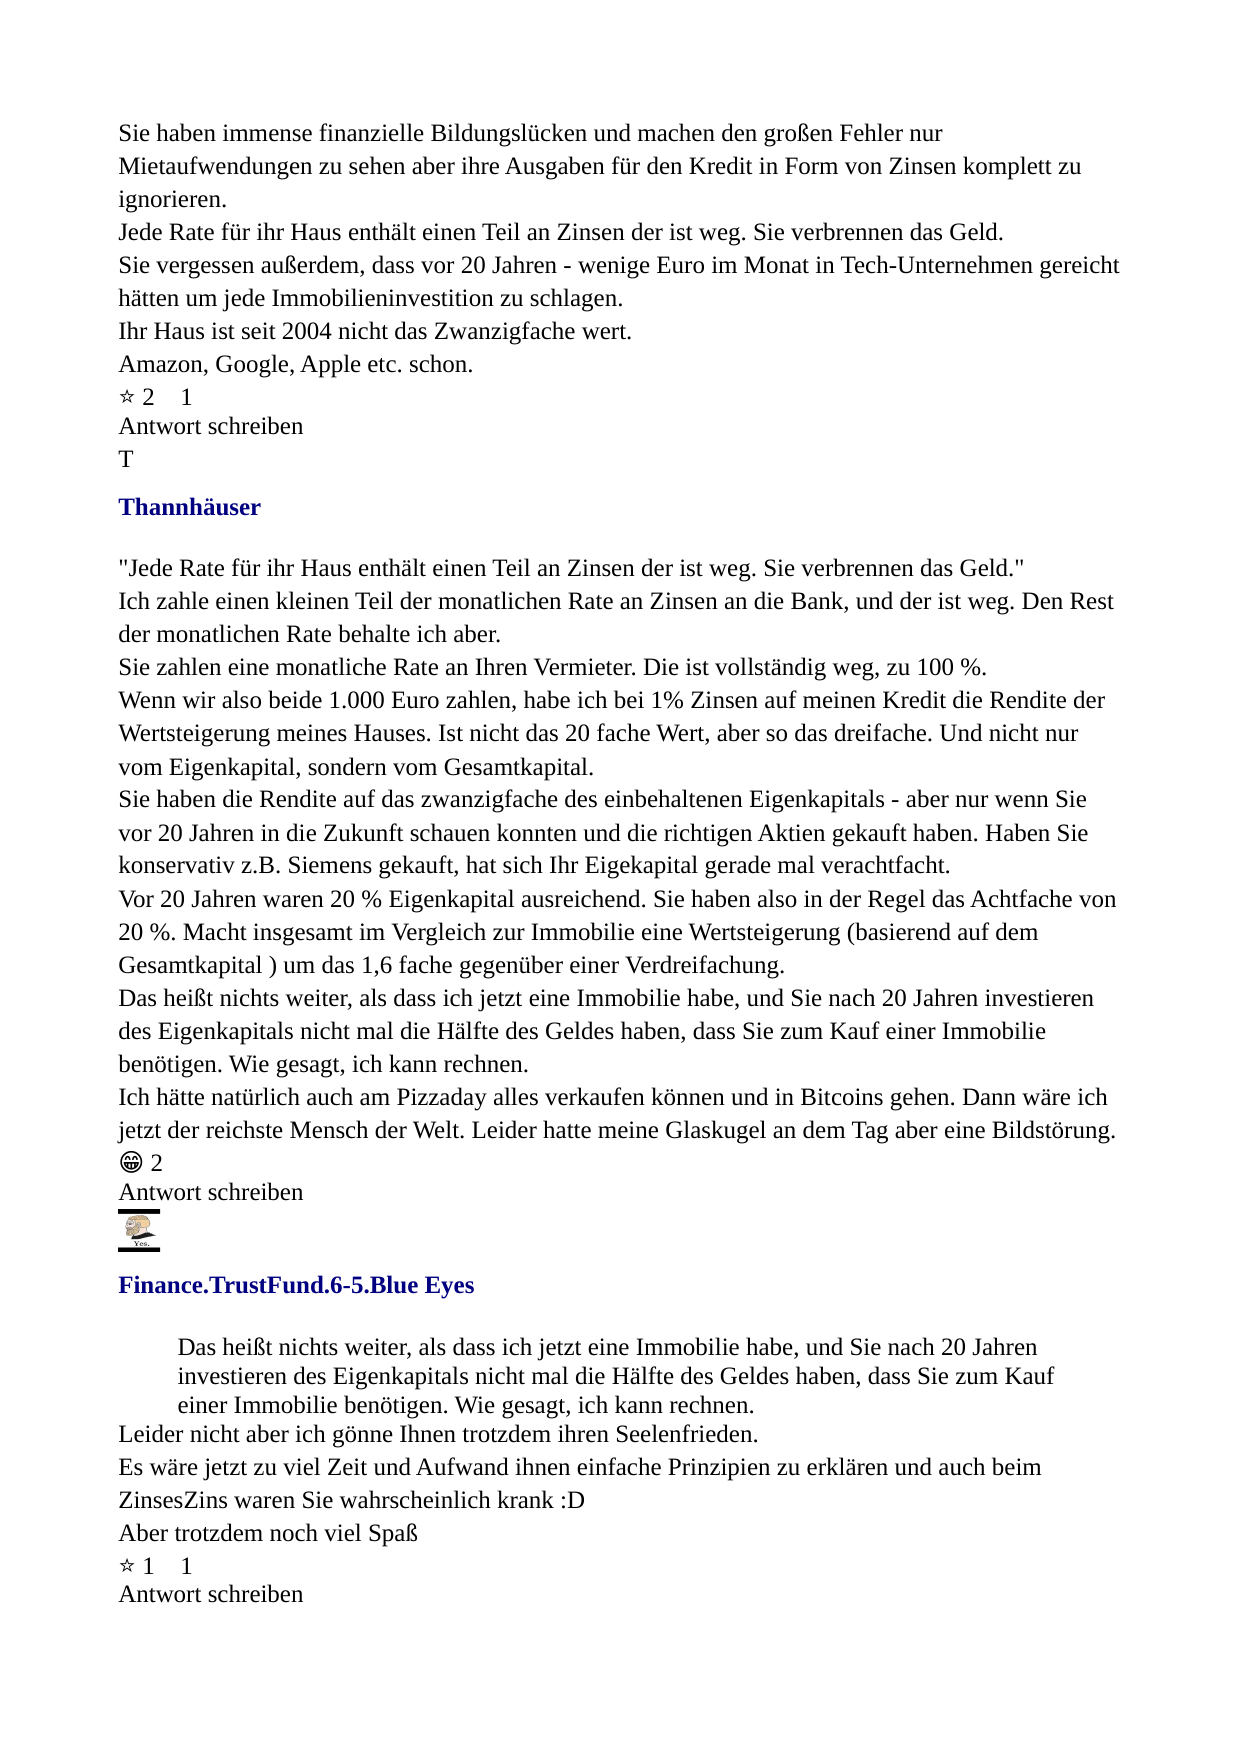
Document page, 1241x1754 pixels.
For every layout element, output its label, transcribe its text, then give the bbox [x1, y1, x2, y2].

text Sie zahlen eine monatliche Rate an Ihren Vermieter. Die ist vollständig weg, zu 100 %. [118, 652, 1122, 681]
text Ich hätte natürlich auch am Pizzaday alles verkaufen können und in Bitcoins gehen. Dann wäre ich jetzt der reichste Mensch der Welt. Leider hatte meine Glaskugel an dem Tag aber eine Bildstörung. [118, 1082, 1122, 1143]
text "Jede Rate für ihr Haus enthält einen Teil an Zinsen der ist weg. Sie verbrennen das Geld." [118, 553, 1122, 582]
text Aber trotzdem noch viel Spaß [118, 1518, 1122, 1546]
text Sie haben die Rendite auf das zwanzigfache des einbehaltenen Eigenkapitals - aber nur wenn Sie vor 20 Jahren in die Zukunft schauen konnten und die richtigen Aktien gekauft haben. Haben Sie konservativ z.B. Siemens gekauft, hat sich Ihr Eigekapital gerade mal verachtfacht. [118, 784, 1122, 879]
text T [118, 444, 1122, 473]
text Antwort schreiben [118, 411, 1122, 440]
text ⭐️ 1🤨 1 [118, 1551, 1122, 1579]
text Leider nicht aber ich gönne Ihnen trotzdem ihren Seelenfrieden. [118, 1419, 1122, 1447]
text Es wäre jetzt zu viel Zeit und Aufwand ihnen einfache Prinzipien zu erklären und auch beim ZinsesZins waren Sie wahrscheinlich krank :D [118, 1452, 1122, 1513]
subtitle Finance.TrustFund.6-5.Blue Eyes [118, 1271, 1122, 1299]
text Ich zahle einen kleinen Teil der monatlichen Rate an Zinsen an die Bank, und der ist weg. Den Rest der monatlichen Rate behalte ich aber. [118, 586, 1122, 648]
text Antwort schreiben [118, 1579, 1122, 1608]
text Jede Rate für ihr Haus enthält einen Teil an Zinsen der ist weg. Sie verbrennen das Geld. [118, 217, 1122, 246]
text Antwort schreiben [118, 1177, 1122, 1205]
subtitle Thannhäuser [118, 492, 1122, 520]
text Das heißt nichts weiter, als dass ich jetzt eine Immobilie habe, und Sie nach 20 Jahren investieren des Eigenkapitals nicht mal die Hälfte des Geldes haben, dass Sie zum Kauf einer Immobilie benötigen. Wie gesagt, ich kann rechnen. [118, 983, 1122, 1077]
text Ihr Haus ist seit 2004 nicht das Zwanzigfache wert. [118, 316, 1122, 345]
text Sie vergessen außerdem, dass vor 20 Jahren - wenige Euro im Monat in Tech-Unternehmen gereicht hätten um jede Immobilieninvestition zu schlagen. [118, 250, 1122, 312]
text Sie haben immense finanzielle Bildungslücken und machen den großen Fehler nur Mietaufwendungen zu sehen aber ihre Ausgaben für den Kredit in Form von Zinsen komplett zu ignorieren. [118, 118, 1122, 213]
text Wenn wir also beide 1.000 Euro zahlen, habe ich bei 1% Zinsen auf meinen Kredit die Rendite der Wertsteigerung meines Hauses. Ist nicht das 20 fache Wert, aber so das dreifache. Und nicht nur vom Eigenkapital, sondern vom Gesamtkapital. [118, 686, 1122, 780]
text 😁 2 [118, 1148, 1122, 1177]
text Das heißt nichts weiter, als dass ich jetzt eine Immobilie habe, und Sie nach 20 Jahren investieren des Eigenkapitals nicht mal die Hälfte des Geldes haben, dass Sie zum Kauf einer Immobilie benötigen. Wie gesagt, ich kann rechnen. [177, 1332, 1063, 1419]
picture [118, 1209, 161, 1252]
text ⭐️ 2🤨 1 [118, 382, 1122, 411]
text Vor 20 Jahren waren 20 % Eigenkapital ausreichend. Sie haben also in der Regel das Achtfache von 20 %. Macht insgesamt im Vergleich zur Immobilie eine Wertsteigerung (basierend auf dem Gesamtkapital ) um das 1,6 fache gegenüber einer Verdreifachung. [118, 884, 1122, 978]
text Amazon, Google, Apple etc. schon. [118, 349, 1122, 378]
